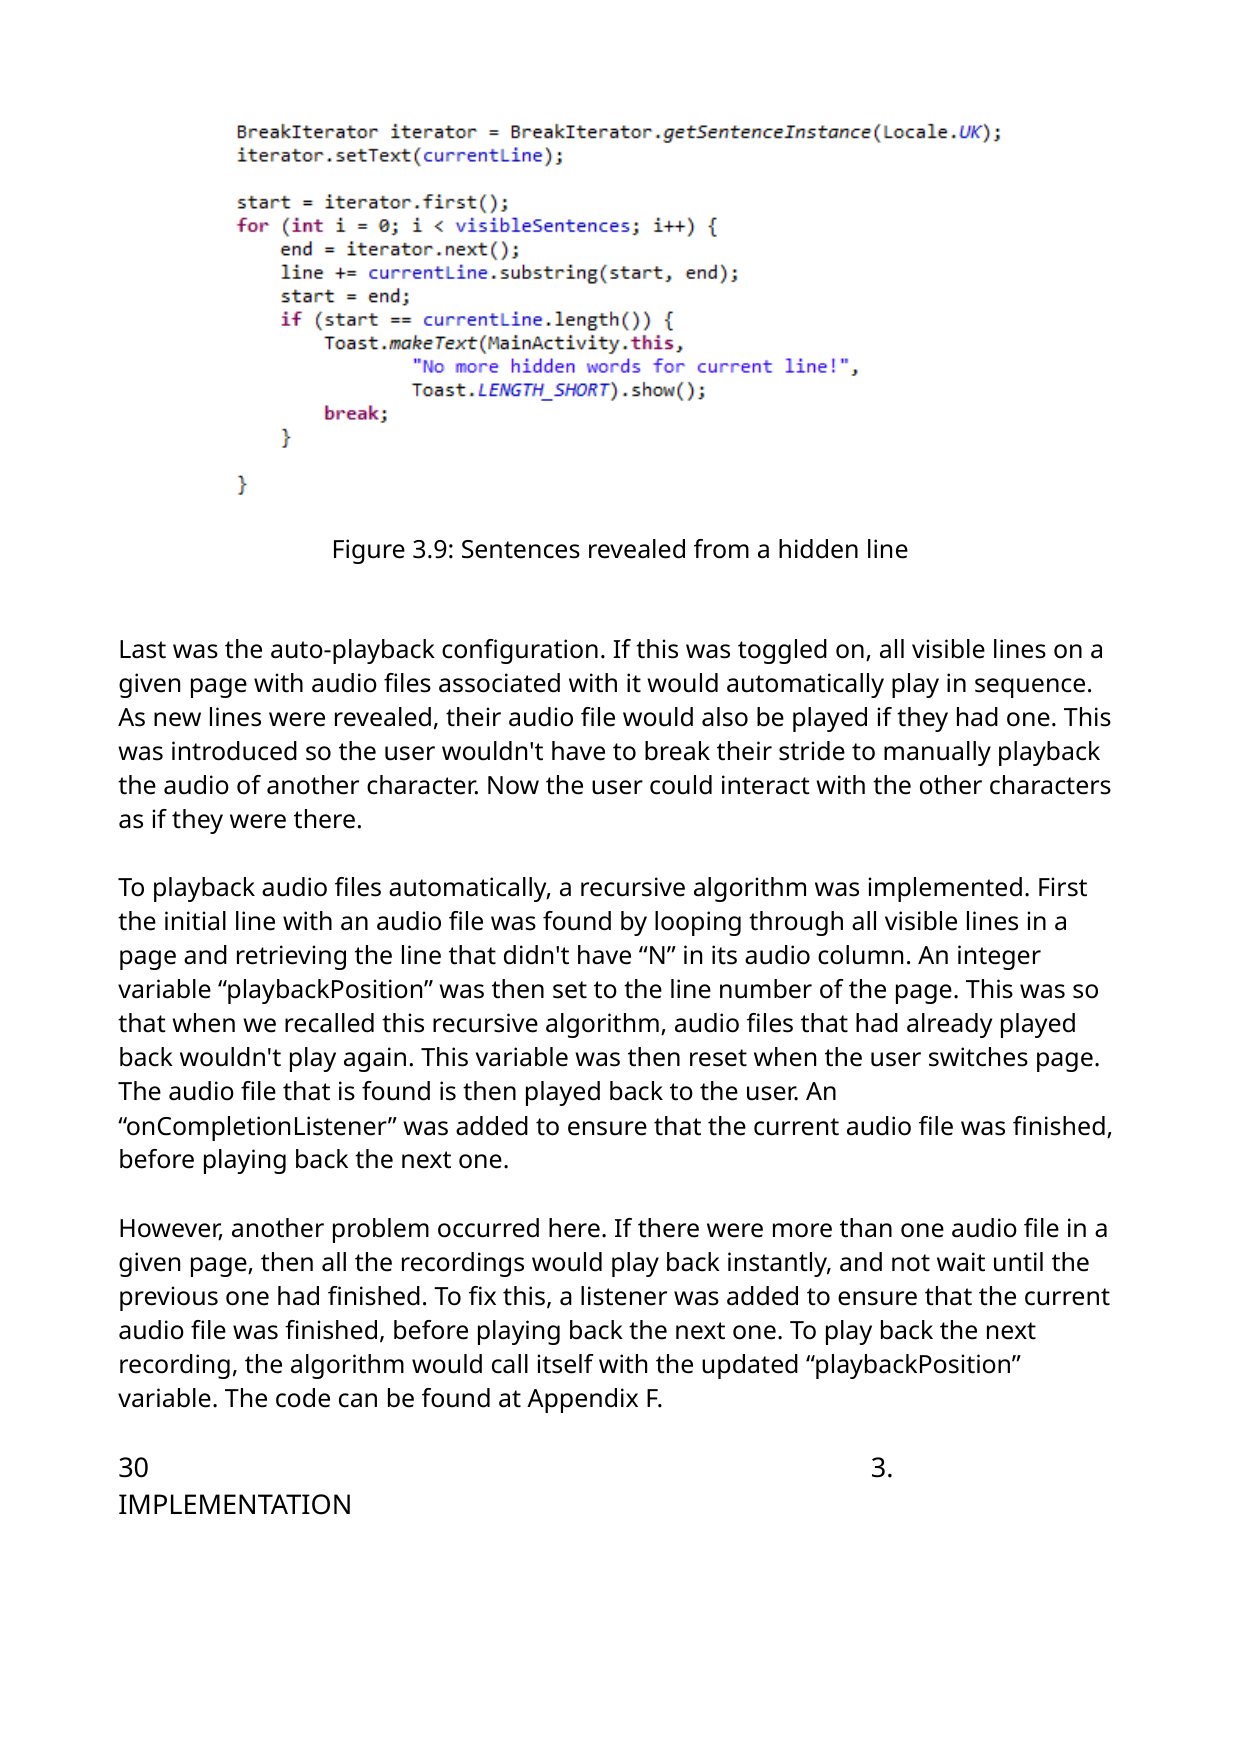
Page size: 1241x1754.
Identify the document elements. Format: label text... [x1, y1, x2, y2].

text Last was the auto-playback configuration. If this was toggled on, all visible lines on a given page with audio files associated with it would automatically play in sequence. As new lines were revealed, their audio file would also be played if they had one. This was introduced so the user wouldn't have to break their stride to manually playback the audio of another character. Now the user could interact with the other characters as if they were there. [118, 631, 1122, 836]
text To playback audio files automatically, a recursive algorithm was implemented. First the initial line with an audio file was found by looping through all visible lines in a page and retrieving the line that didn't have “N” in its audio column. An integer variable “playbackPosition” was then set to the line number of the page. This was so that when we recalled this recursive algorithm, audio files that had already played back wouldn't play again. This variable was then reset when the user switches page. The audio file that is found is then played back to the user. An “onCompletionListener” was added to ensure that the current audio file was finished, before playing back the next one. [118, 870, 1122, 1176]
text 30 3. IMPLEMENTATION [118, 1449, 1122, 1522]
picture [232, 118, 1008, 498]
text Figure 3.9: Sentences revealed from a hidden line [118, 532, 1122, 566]
text However, another problem occurred here. If there were more than one audio file in a given page, then all the recordings would play back instantly, and not wait until the previous one had finished. To fix this, a listener was added to ensure that the current audio file was finished, before playing back the next one. To play back the next recording, the algorithm would call itself with the updated “playbackPosition” variable. The code can be found at Appendix F. [118, 1210, 1122, 1415]
